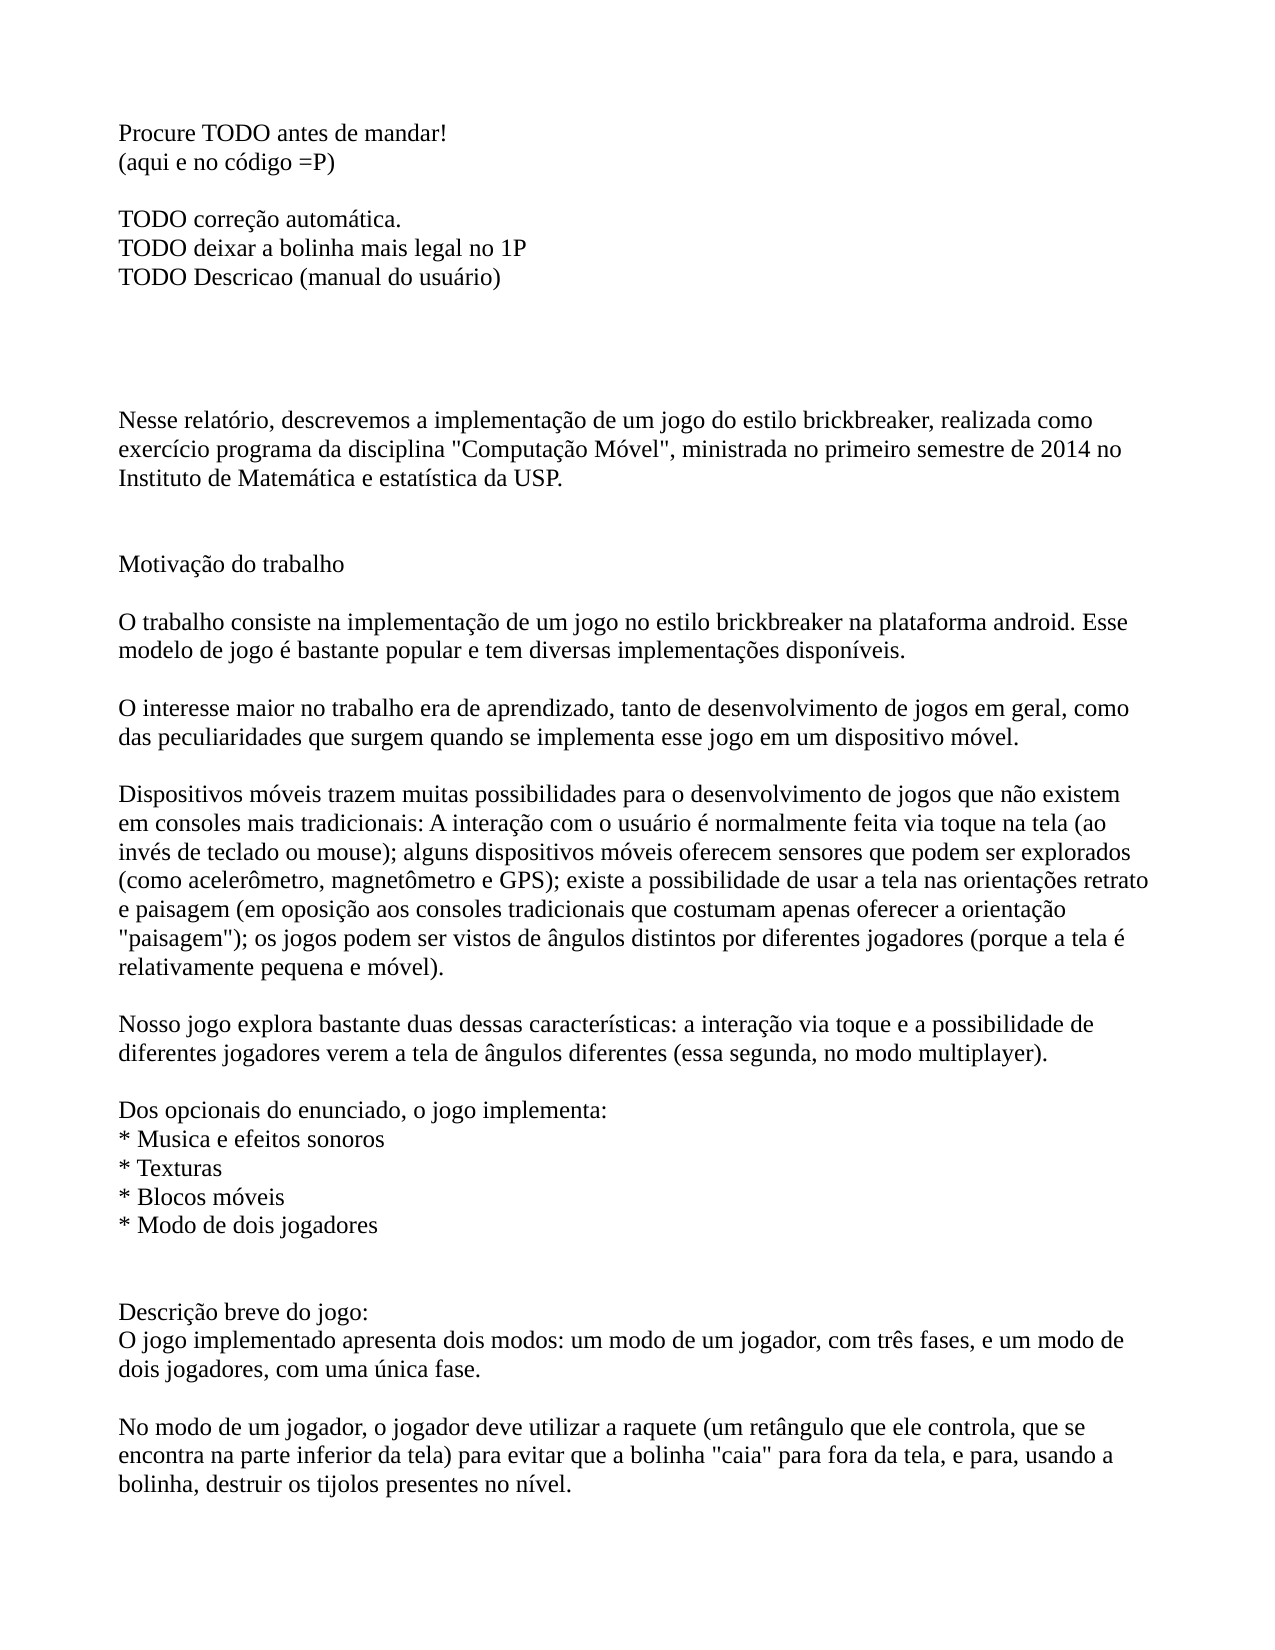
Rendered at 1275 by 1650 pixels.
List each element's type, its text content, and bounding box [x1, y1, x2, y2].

text * Modo de dois jogadores [118, 1211, 1157, 1239]
text Nosso jogo explora bastante duas dessas características: a interação via toque e a possibilidade de diferentes jogadores verem a tela de ângulos diferentes (essa segunda, no modo multiplayer). [118, 1009, 1157, 1067]
text Procure TODO antes de mandar! [118, 118, 1157, 147]
text Dispositivos móveis trazem muitas possibilidades para o desenvolvimento de jogos que não existem em consoles mais tradicionais: A interação com o usuário é normalmente feita via toque na tela (ao invés de teclado ou mouse); alguns dispositivos móveis oferecem sensores que podem ser explorados (como acelerômetro, magnetômetro e GPS); existe a possibilidade de usar a tela nas orientações retrato e paisagem (em oposição aos consoles tradicionais que costumam apenas oferecer a orientação "paisagem"); os jogos podem ser vistos de ângulos distintos por diferentes jogadores (porque a tela é relativamente pequena e móvel). [118, 779, 1157, 981]
text O jogo implementado apresenta dois modos: um modo de um jogador, com três fases, e um modo de dois jogadores, com uma única fase. [118, 1326, 1157, 1383]
text (aqui e no código =P) [118, 147, 1157, 176]
text No modo de um jogador, o jogador deve utilizar a raquete (um retângulo que ele controla, que se encontra na parte inferior da tela) para evitar que a bolinha "caia" para fora da tela, e para, usando a bolinha, destruir os tijolos presentes no nível. [118, 1412, 1157, 1498]
text O interesse maior no trabalho era de aprendizado, tanto de desenvolvimento de jogos em geral, como das peculiaridades que surgem quando se implementa esse jogo em um dispositivo móvel. [118, 693, 1157, 751]
text Motivação do trabalho [118, 549, 1157, 578]
text * Musica e efeitos sonoros [118, 1124, 1157, 1153]
text Dos opcionais do enunciado, o jogo implementa: [118, 1096, 1157, 1124]
text TODO Descricao (manual do usuário) [118, 262, 1157, 291]
text O trabalho consiste na implementação de um jogo no estilo brickbreaker na plataforma android. Esse modelo de jogo é bastante popular e tem diversas implementações disponíveis. [118, 607, 1157, 664]
text TODO correção automática. [118, 204, 1157, 233]
text Descrição breve do jogo: [118, 1297, 1157, 1326]
text TODO deixar a bolinha mais legal no 1P [118, 233, 1157, 262]
text Nesse relatório, descrevemos a implementação de um jogo do estilo brickbreaker, realizada como exercício programa da disciplina "Computação Móvel", ministrada no primeiro semestre de 2014 no Instituto de Matemática e estatística da USP. [118, 406, 1157, 492]
text * Blocos móveis [118, 1182, 1157, 1211]
text * Texturas [118, 1153, 1157, 1182]
